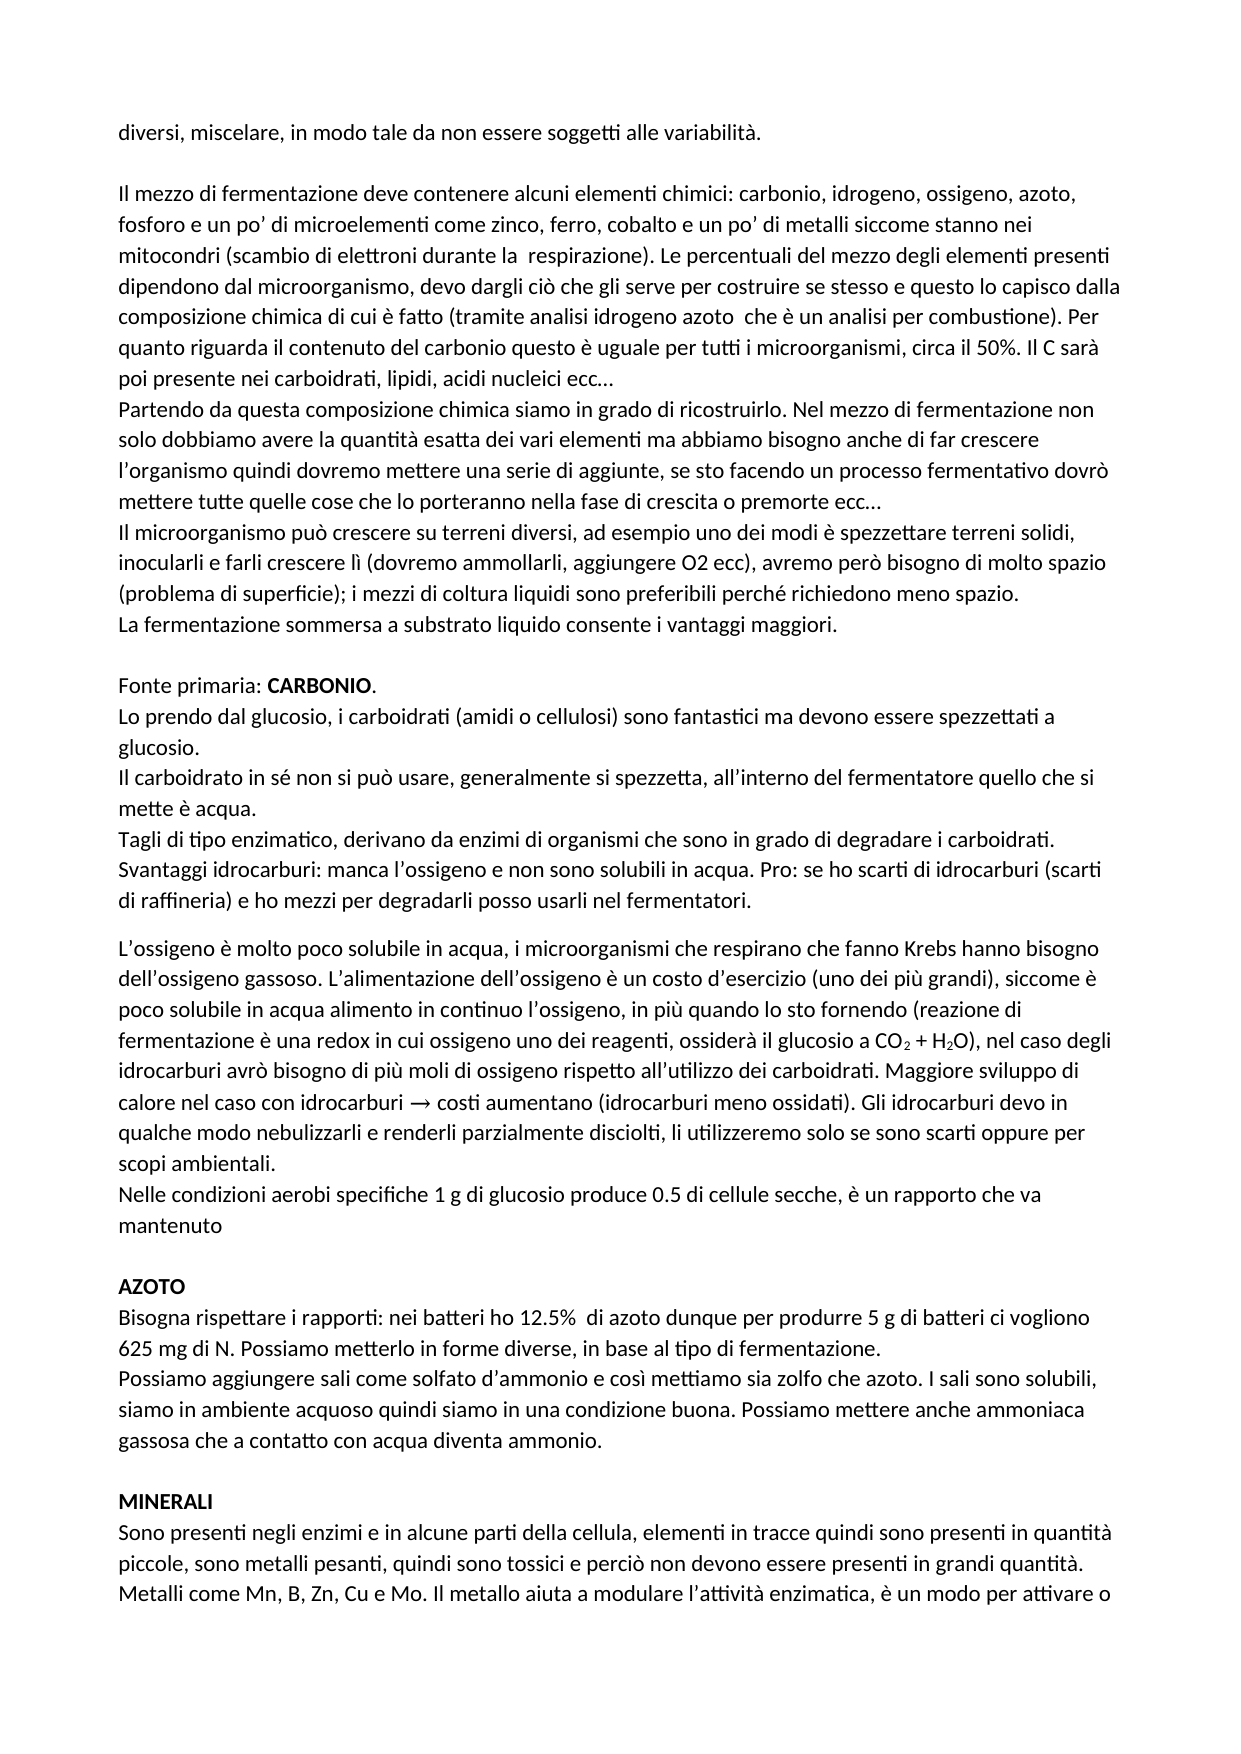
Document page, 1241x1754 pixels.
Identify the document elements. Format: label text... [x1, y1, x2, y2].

text L’ossigeno è molto poco solubile in acqua, i microorganismi che respirano che fanno Krebs hanno bisogno dell’ossigeno gassoso. L’alimentazione dell’ossigeno è un costo d’esercizio (uno dei più grandi), siccome è poco solubile in acqua alimento in continuo l’ossigeno, in più quando lo sto fornendo (reazione di fermentazione è una redox in cui ossigeno uno dei reagenti, ossiderà il glucosio a CO2 + H2O), nel caso degli idrocarburi avrò bisogno di più moli di ossigeno rispetto all’utilizzo dei carboidrati. Maggiore sviluppo di calore nel caso con idrocarburi → costi aumentano (idrocarburi meno ossidati). Gli idrocarburi devo in qualche modo nebulizzarli e renderli parzialmente disciolti, li utilizzeremo solo se sono scarti oppure per scopi ambientali. Nelle condizioni aerobi specifiche 1 g di glucosio produce 0.5 di cellule secche, è un rapporto che va mantenuto AZOTO Bisogna rispettare i rapporti: nei batteri ho 12.5% di azoto dunque per produrre 5 g di batteri ci vogliono 625 mg di N. Possiamo metterlo in forme diverse, in base al tipo di fermentazione. Possiamo aggiungere sali come solfato d’ammonio e così mettiamo sia zolfo che azoto. I sali sono solubili, siamo in ambiente acquoso quindi siamo in una condizione buona. Possiamo mettere anche ammoniaca gassosa che a contatto con acqua diventa ammonio. MINERALI Sono presenti negli enzimi e in alcune parti della cellula, elementi in tracce quindi sono presenti in quantità piccole, sono metalli pesanti, quindi sono tossici e perciò non devono essere presenti in grandi quantità. Metalli come Mn, B, Zn, Cu e Mo. Il metallo aiuta a modulare l’attività enzimatica, è un modo per attivare o [118, 934, 1122, 1607]
text diversi, miscelare, in modo tale da non essere soggetti alle variabilità. Il mezzo di fermentazione deve contenere alcuni elementi chimici: carbonio, idrogeno, ossigeno, azoto, fosforo e un po’ di microelementi come zinco, ferro, cobalto e un po’ di metalli siccome stanno nei mitocondri (scambio di elettroni durante la respirazione). Le percentuali del mezzo degli elementi presenti dipendono dal microorganismo, devo dargli ciò che gli serve per costruire se stesso e questo lo capisco dalla composizione chimica di cui è fatto (tramite analisi idrogeno azoto che è un analisi per combustione). Per quanto riguarda il contenuto del carbonio questo è uguale per tutti i microorganismi, circa il 50%. Il C sarà poi presente nei carboidrati, lipidi, acidi nucleici ecc… Partendo da questa composizione chimica siamo in grado di ricostruirlo. Nel mezzo di fermentazione non solo dobbiamo avere la quantità esatta dei vari elementi ma abbiamo bisogno anche di far crescere l’organismo quindi dovremo mettere una serie di aggiunte, se sto facendo un processo fermentativo dovrò mettere tutte quelle cose che lo porteranno nella fase di crescita o premorte ecc… Il microorganismo può crescere su terreni diversi, ad esempio uno dei modi è spezzettare terreni solidi, inocularli e farli crescere lì (dovremo ammollarli, aggiungere O2 ecc), avremo però bisogno di molto spazio (problema di superficie); i mezzi di coltura liquidi sono preferibili perché richiedono meno spazio. La fermentazione sommersa a substrato liquido consente i vantaggi maggiori. Fonte primaria: CARBONIO. Lo prendo dal glucosio, i carboidrati (amidi o cellulosi) sono fantastici ma devono essere spezzettati a glucosio. Il carboidrato in sé non si può usare, generalmente si spezzetta, all’interno del fermentatore quello che si mette è acqua. Tagli di tipo enzimatico, derivano da enzimi di organismi che sono in grado di degradare i carboidrati. Svantaggi idrocarburi: manca l’ossigeno e non sono solubili in acqua. Pro: se ho scarti di idrocarburi (scarti di raffineria) e ho mezzi per degradarli posso usarli nel fermentatori. [118, 118, 1122, 914]
